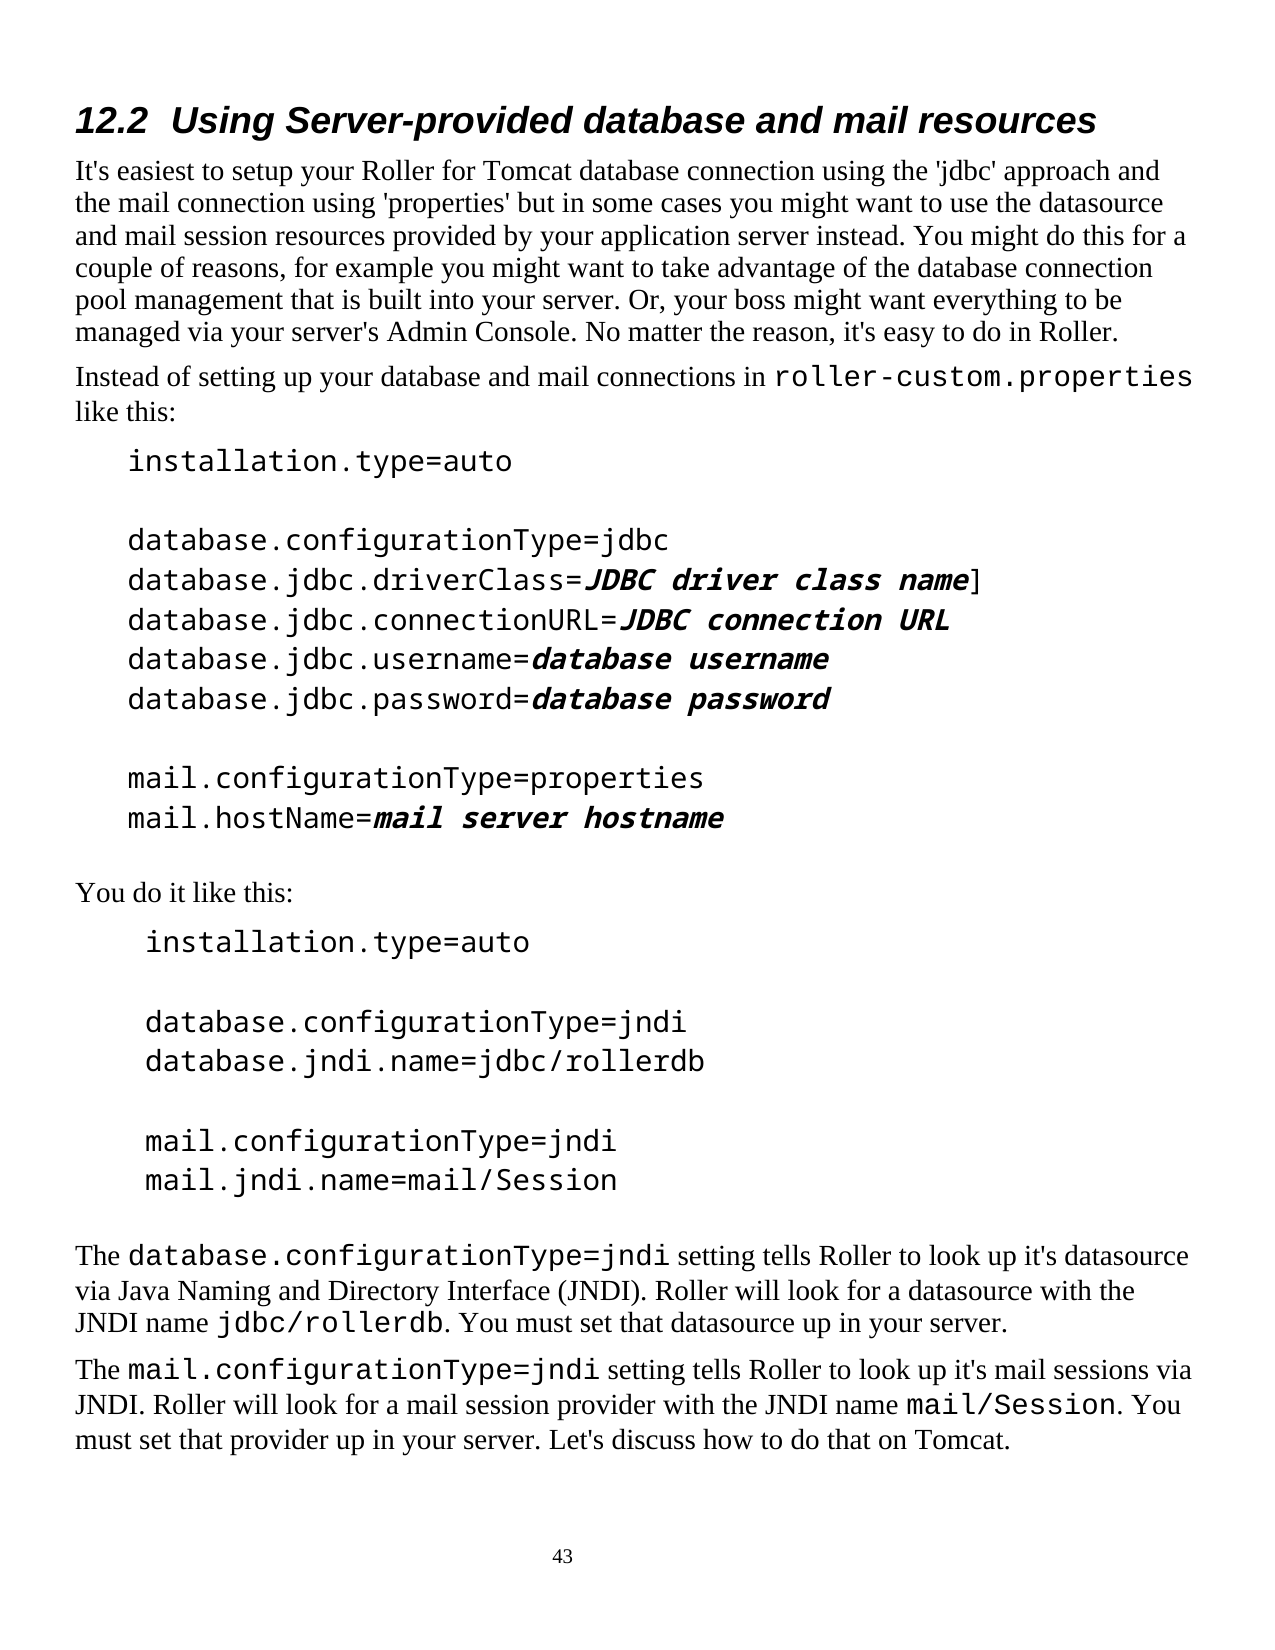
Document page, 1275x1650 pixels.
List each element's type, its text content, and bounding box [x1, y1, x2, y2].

text database.jdbc.driverClass=JDBC driver class name] [75, 559, 1200, 599]
text mail.configurationType=properties [75, 758, 1200, 797]
text installation.type=auto [75, 440, 1200, 480]
text database.jdbc.connectionURL=JDBC connection URL [75, 599, 1200, 639]
text mail.configurationType=jndi [75, 1120, 1200, 1160]
text database.configurationType=jdbc [75, 519, 1200, 559]
text database.jndi.name=jdbc/rollerdb [75, 1041, 1200, 1080]
text mail.jndi.name=mail/Session [75, 1160, 1200, 1199]
text The mail.configurationType=jndi setting tells Roller to look up it's mail sessions via JNDI. Roller will look for a mail session provider with the JNDI name mail/Session. You must set that provider up in your server. Let's discuss how to do that on Tomcat. [75, 1353, 1200, 1455]
text installation.type=auto [75, 922, 1200, 961]
text You do it like this: [75, 877, 1200, 909]
text database.configurationType=jndi [75, 1001, 1200, 1041]
text It's easiest to setup your Roller for Tomcat database connection using the 'jdbc' approach and the mail connection using 'properties' but in some cases you might want to use the datasource and mail session resources provided by your application server instead. You might do this for a couple of reasons, for example you might want to take advantage of the database connection pool management that is built into your server. Or, your boss might want everything to be managed via your server's Admin Console. No matter the reason, it's easy to do in Roller. [75, 154, 1200, 348]
subtitle Using Server-provided database and mail resources [75, 100, 1200, 142]
text database.jdbc.password=database password [75, 678, 1200, 718]
text mail.hostName=mail server hostname [75, 797, 1200, 837]
text database.jdbc.username=database username [75, 639, 1200, 678]
text Instead of setting up your database and mail connections in roller-custom.properties like this: [75, 361, 1200, 428]
text The database.configurationType=jndi setting tells Roller to look up it's datasource via Java Naming and Directory Interface (JNDI). Roller will look for a datasource with the JNDI name jdbc/rollerdb. You must set that datasource up in your server. [75, 1239, 1200, 1341]
